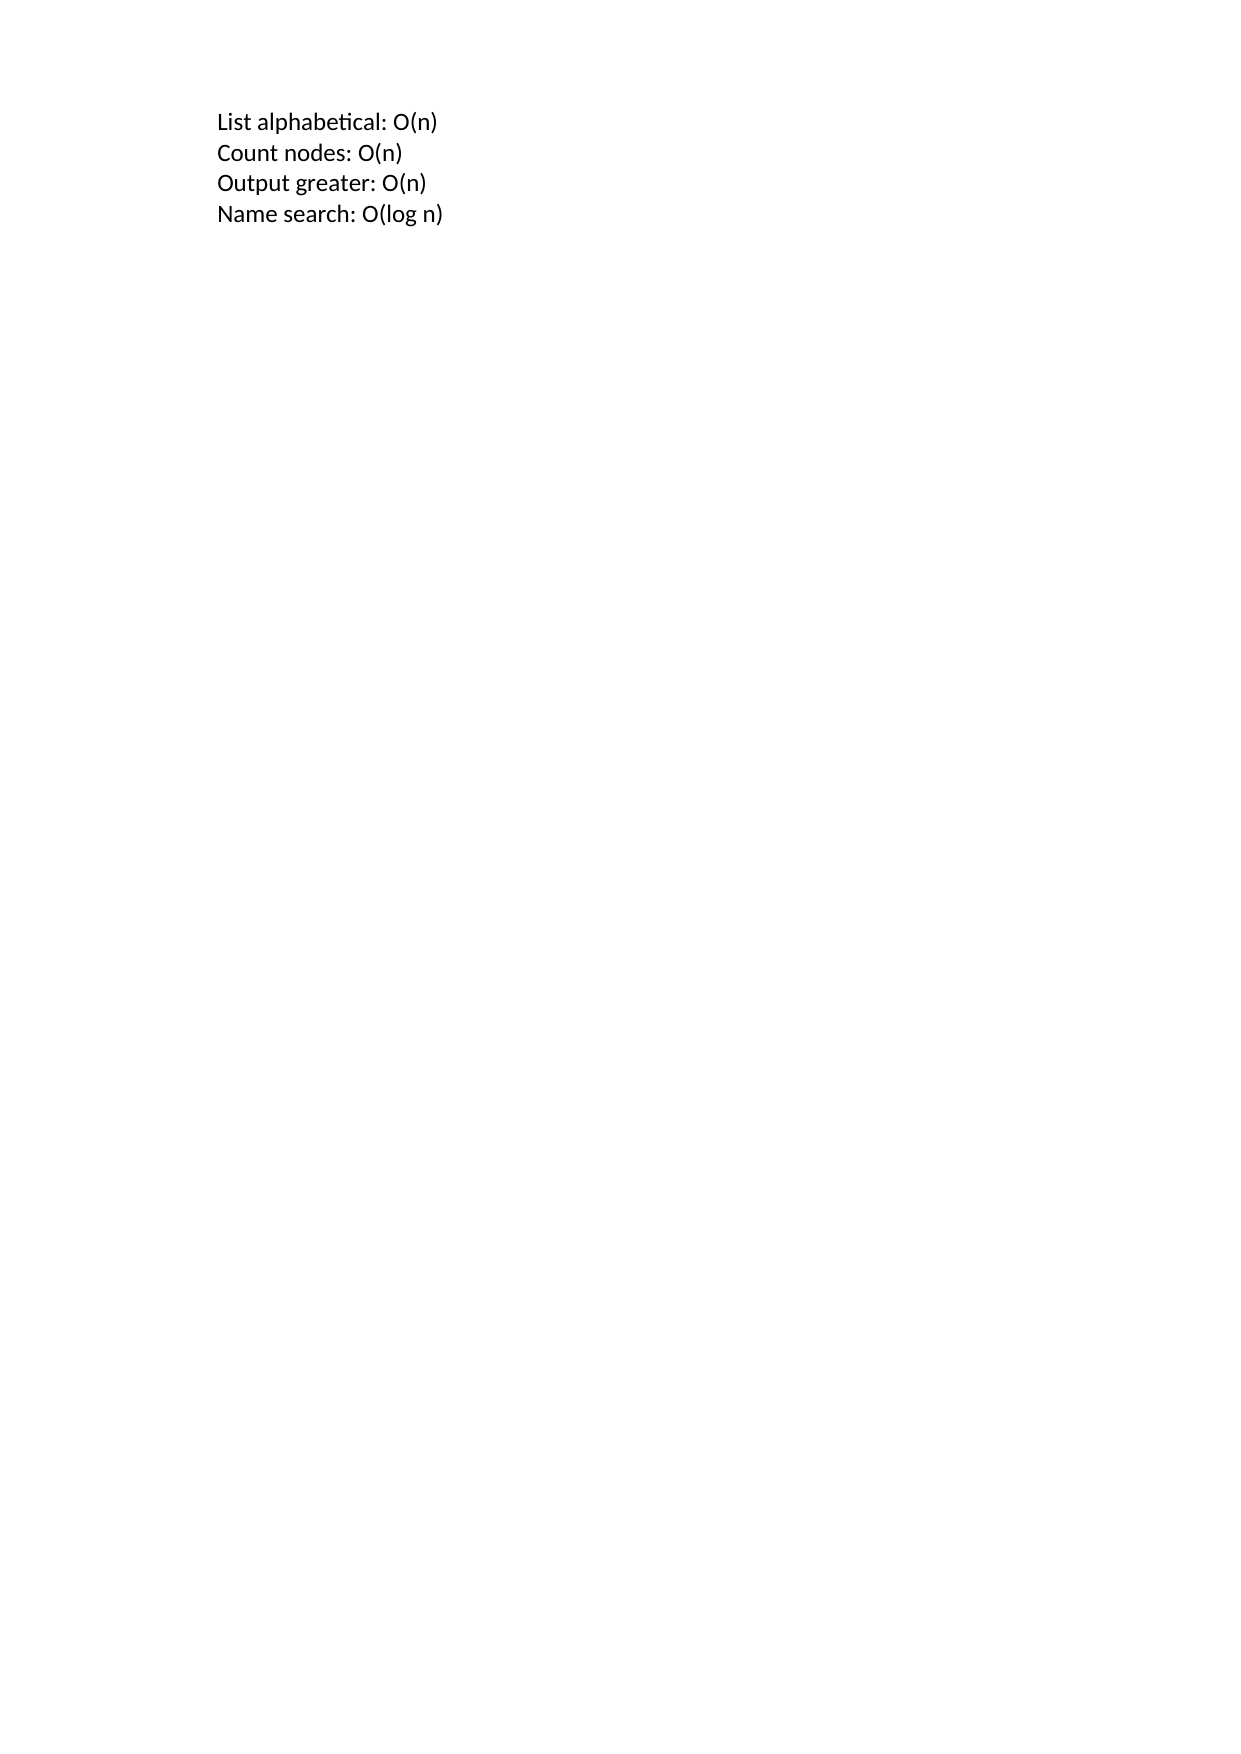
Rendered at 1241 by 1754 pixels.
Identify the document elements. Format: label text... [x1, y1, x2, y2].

text List alphabetical: O(n) Count nodes: O(n) Output greater: O(n) Name search: O(log n) [217, 106, 1137, 228]
